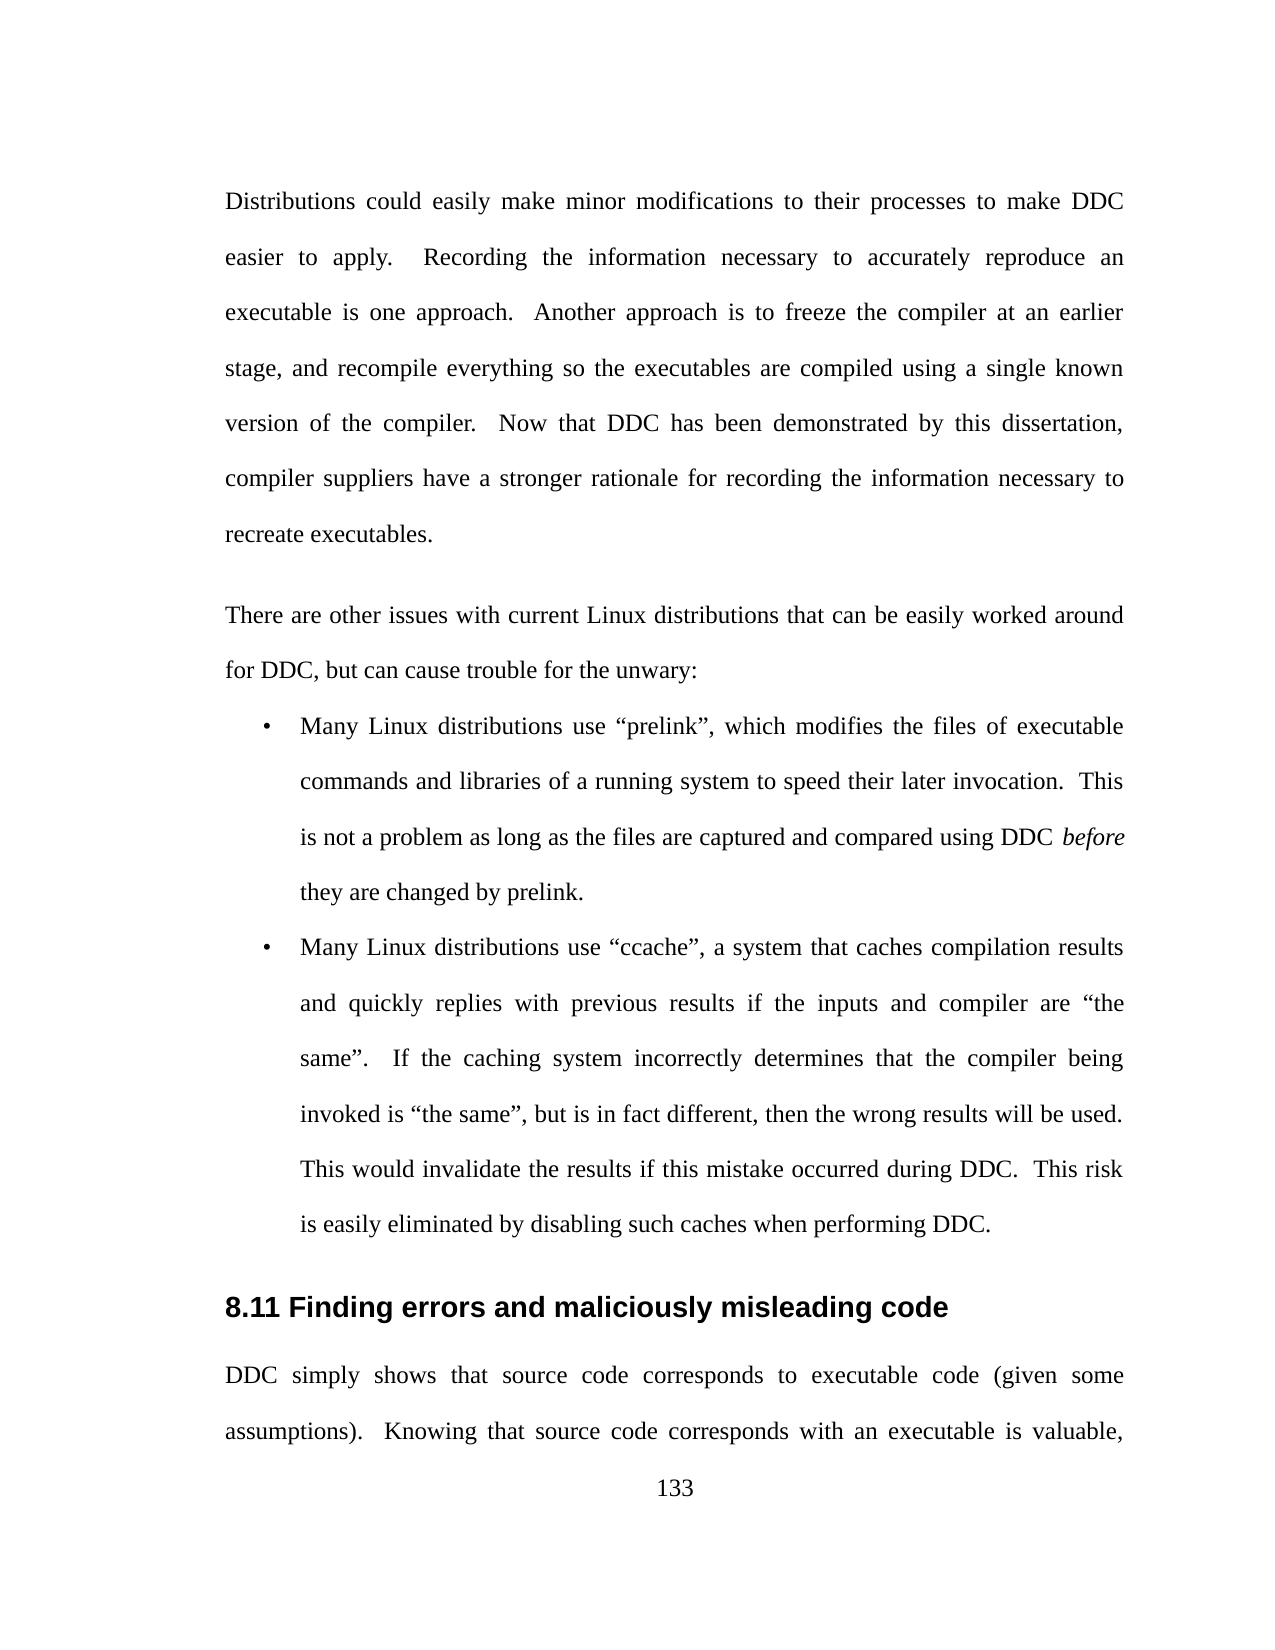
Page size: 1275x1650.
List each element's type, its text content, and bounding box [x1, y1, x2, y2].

text There are other issues with current Linux distributions that can be easily worked around for DDC, but can cause trouble for the unwary: [225, 601, 1125, 684]
list Many Linux distributions use “ccache”, a system that caches compilation results and quickly replies with previous results if the inputs and compiler are “the same”. If the caching system incorrectly determines that the compiler being invoked is “the same”, but is in fact different, then the wrong results will be used. This would invalidate the results if this mistake occurred during DDC. This risk is easily eliminated by disabling such caches when performing DDC. [262, 933, 1125, 1238]
list Many Linux distributions use “prelink”, which modifies the files of executable commands and libraries of a running system to speed their later invocation. This is not a problem as long as the files are captured and compared using DDC before they are changed by prelink. [262, 712, 1125, 906]
text Distributions could easily make minor modifications to their processes to make DDC easier to apply. Recording the information necessary to accurately reproduce an executable is one approach. Another approach is to freeze the compiler at an earlier stage, and recompile everything so the executables are compiled using a single known version of the compiler. Now that DDC has been demonstrated by this dissertation, compiler suppliers have a stronger rationale for recording the information necessary to recreate executables. [225, 187, 1125, 548]
subtitle Finding errors and maliciously misleading code [225, 1291, 1125, 1323]
text DDC simply shows that source code corresponds to executable code (given some assumptions). Knowing that source code corresponds with an executable is valuable, [225, 1362, 1125, 1445]
